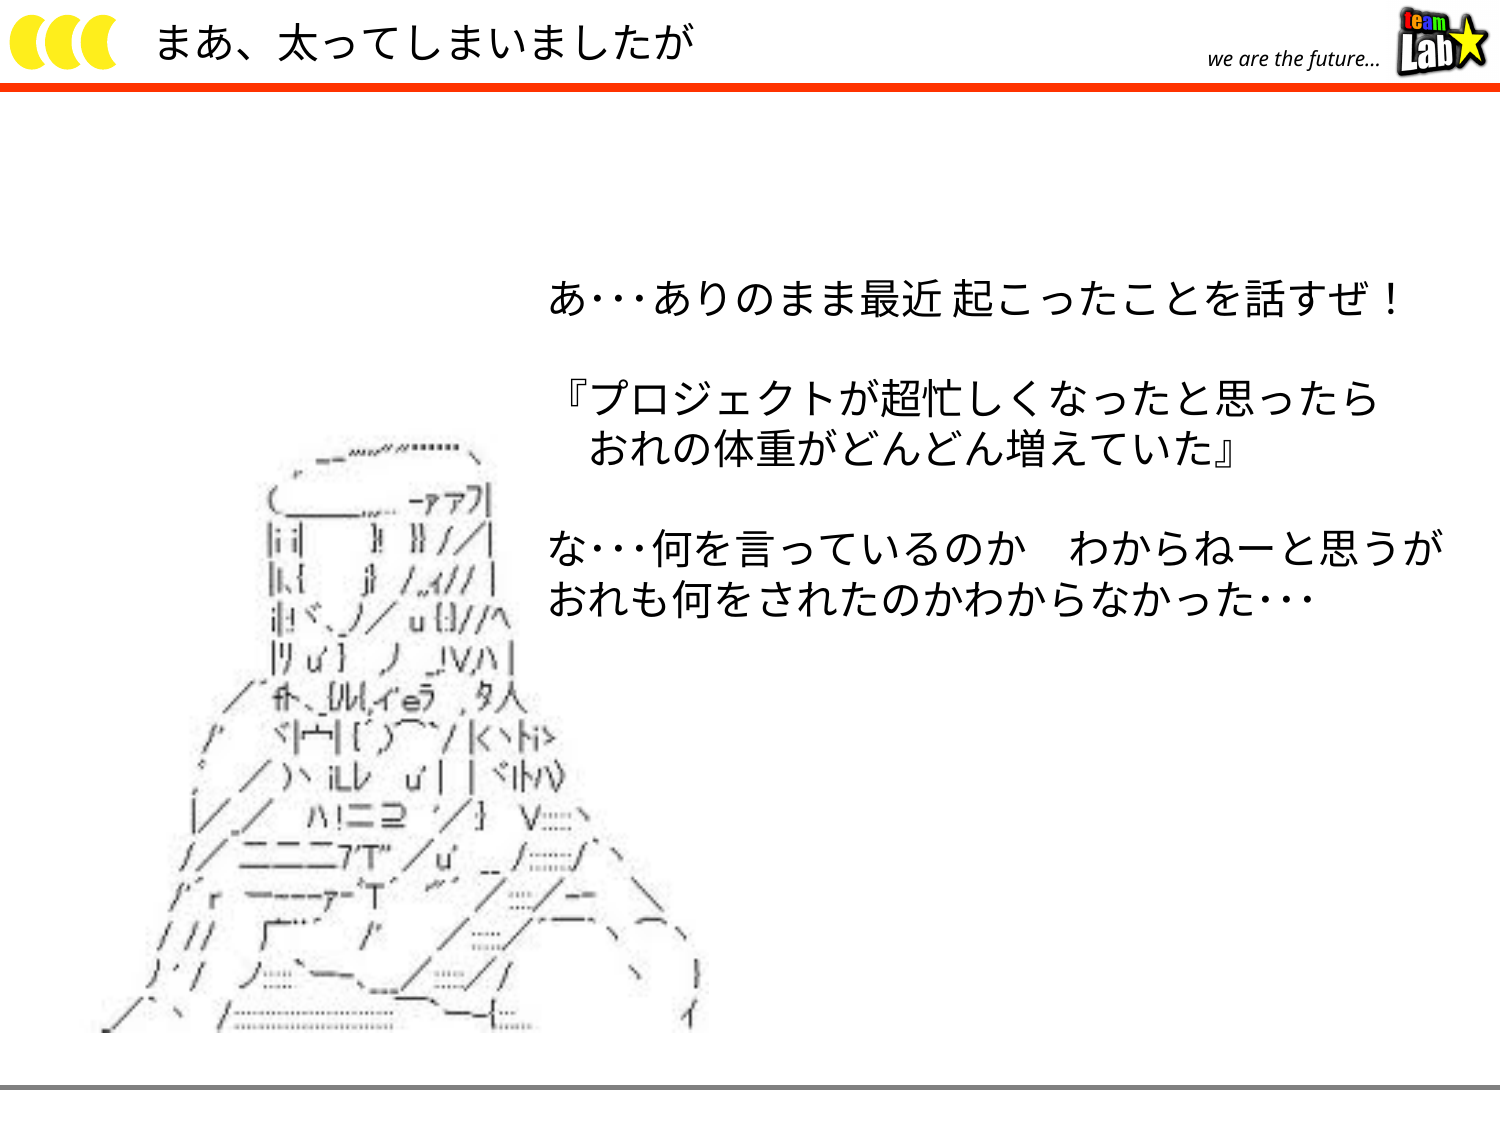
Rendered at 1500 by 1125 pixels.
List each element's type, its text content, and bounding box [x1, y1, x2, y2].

text_box あ･･･ありのまま最近 起こったことを話すぜ！ 『プロジェクトが超忙しくなったと思ったら おれの体重がどんどん増えていた』 な･･･何を言っているのか わからねーと思うが おれも何をされたのかわからなかった･･･ [531, 265, 1500, 631]
title まあ、太ってしまいましたが [137, 0, 925, 100]
picture [59, 413, 709, 1033]
picture [1386, 0, 1499, 83]
